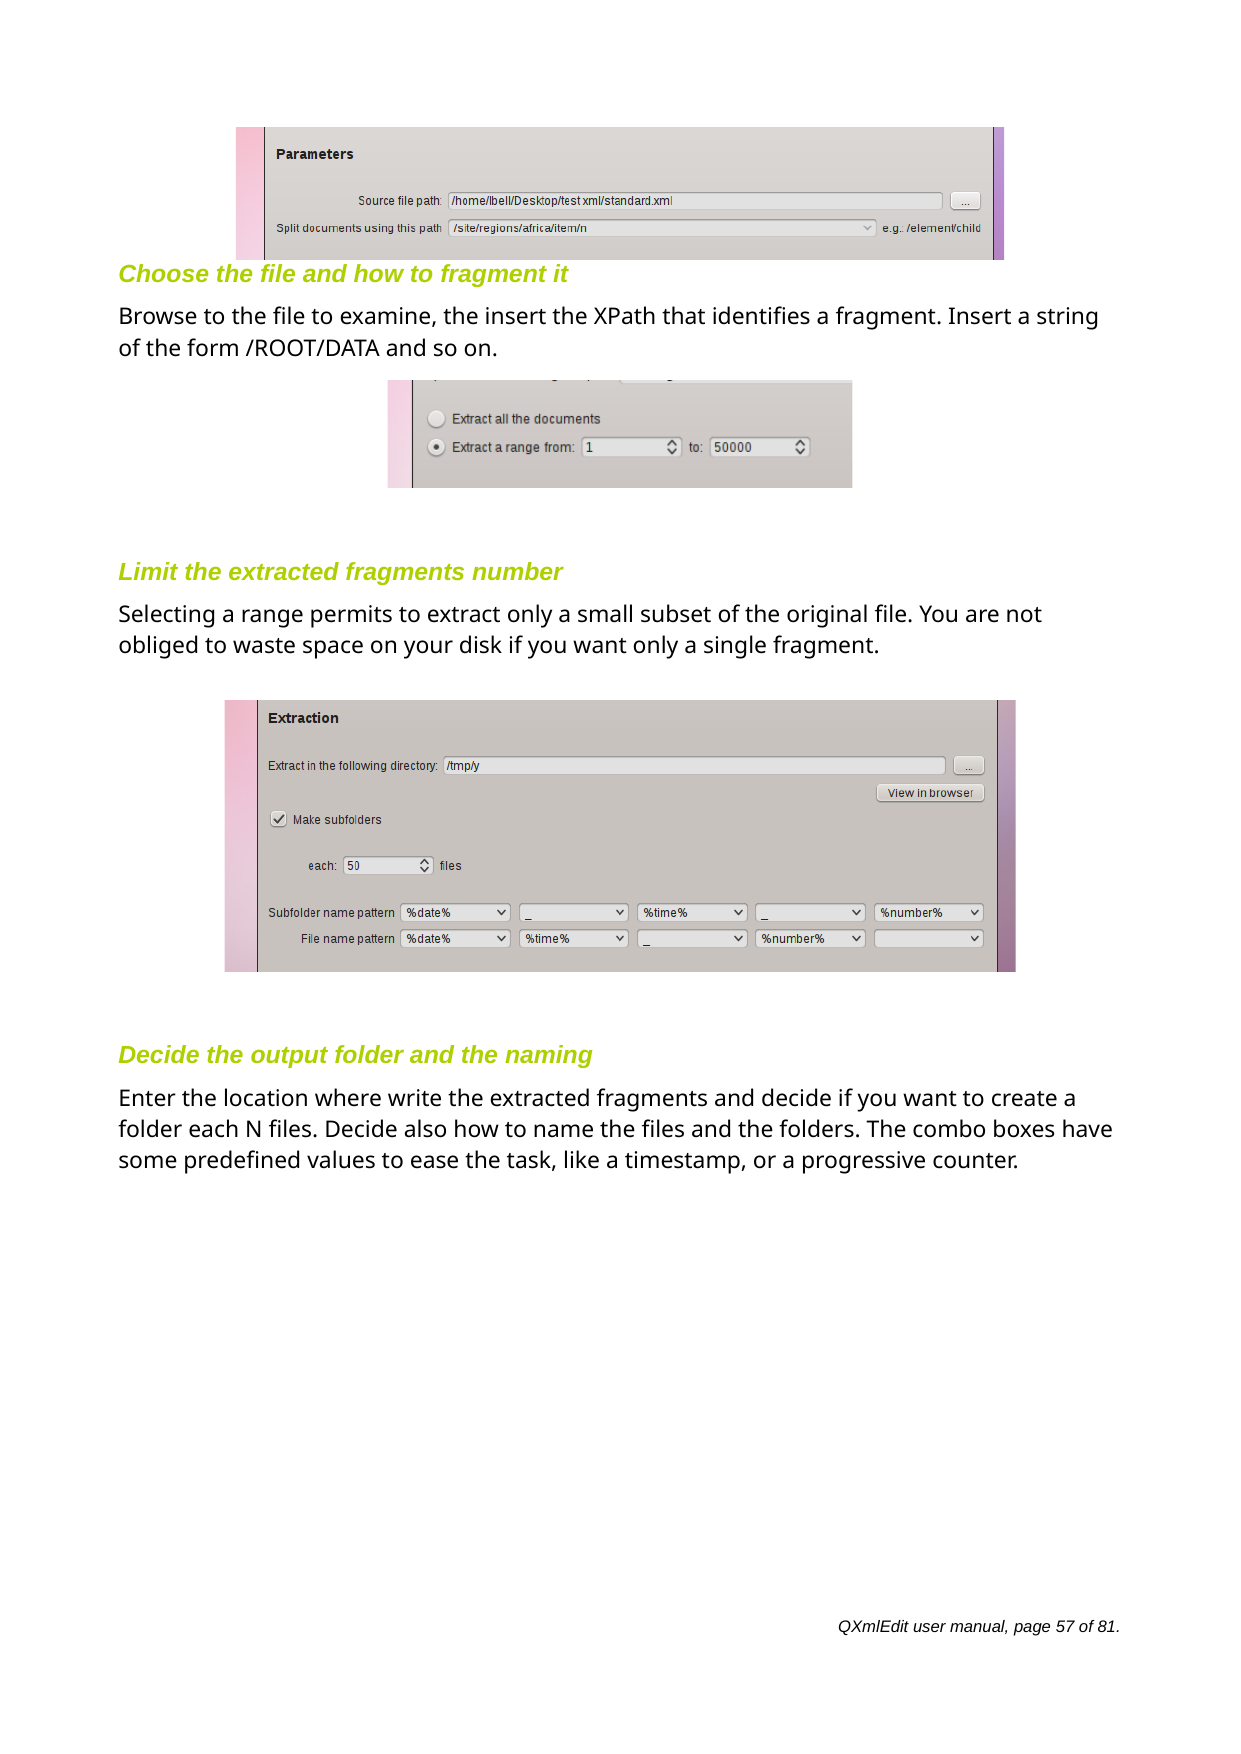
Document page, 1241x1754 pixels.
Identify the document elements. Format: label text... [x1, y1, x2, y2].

text Enter the location where write the extracted fragments and decide if you want to create a folder each N files. Decide also how to name the files and the folders. The combo boxes have some predefined values to ease the task, like a timestamp, or a progressive counter. [118, 1082, 1122, 1175]
subtitle Limit the extracted fragments number [118, 557, 1122, 585]
text Browse to the file to examine, the insert the XPath that identifies a fragment. Insert a string of the form /ROOT/DATA and so on. [118, 300, 1122, 363]
subtitle Decide the output folder and the naming [118, 1041, 1122, 1069]
text Selecting a range permits to extract only a small subset of the original file. You are not obliged to waste space on your disk if you want only a single fragment. [118, 598, 1122, 660]
picture [235, 127, 1005, 260]
picture [387, 380, 853, 488]
picture [224, 700, 1016, 972]
subtitle Choose the file and how to fragment it [118, 118, 1122, 288]
